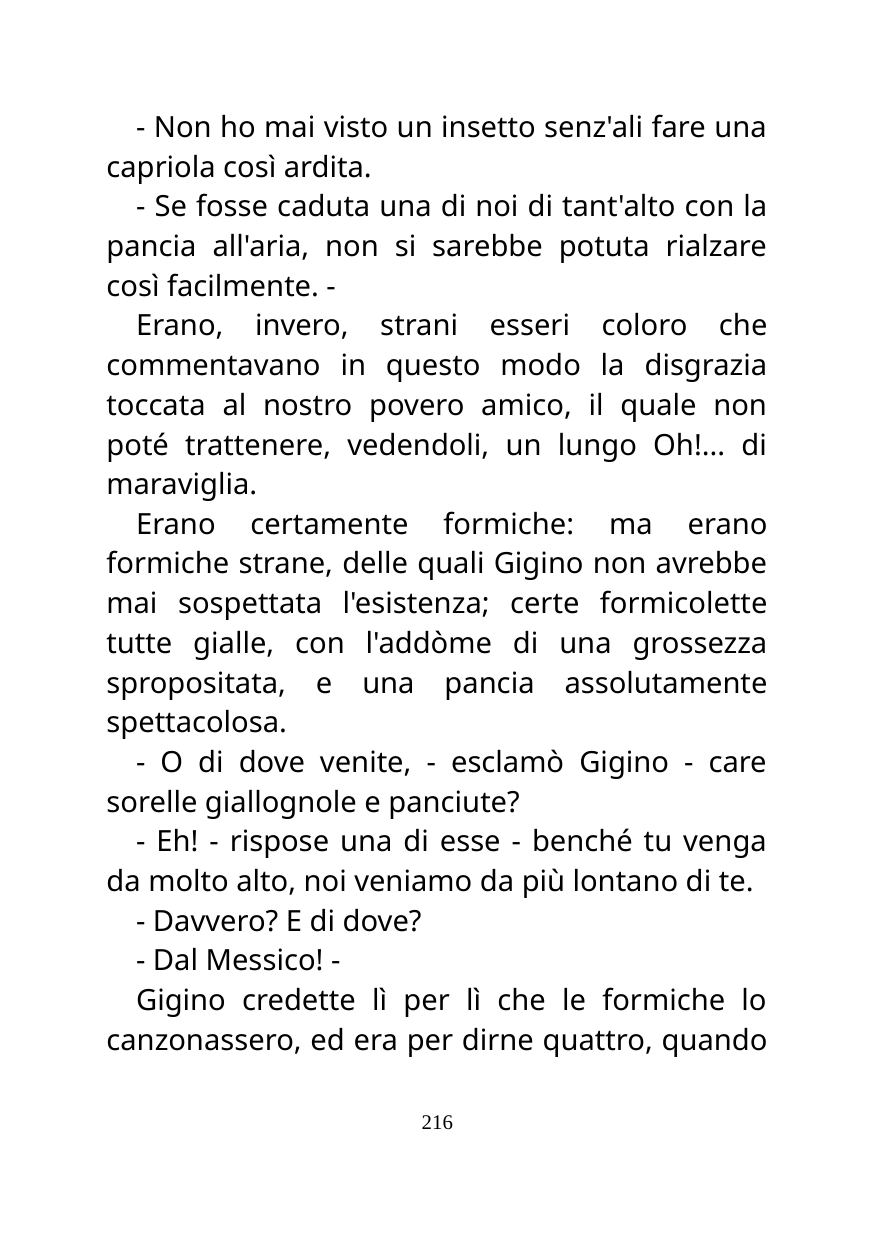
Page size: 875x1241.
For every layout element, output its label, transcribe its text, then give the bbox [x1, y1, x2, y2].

text - Non ho mai visto un insetto senz'ali fare una capriola così ardita. [106, 106, 768, 186]
text - Dal Messico! - [106, 940, 768, 979]
text - Se fosse caduta una di noi di tant'alto con la pancia all'aria, non si sarebbe potuta rialzare così facilmente. - [106, 186, 768, 305]
text - Eh! - rispose una di esse - benché tu venga da molto alto, noi veniamo da più lontano di te. [106, 821, 768, 900]
text Erano, invero, strani esseri coloro che commentavano in questo modo la disgrazia toccata al nostro povero amico, il quale non poté trattenere, vedendoli, un lungo Oh!... di maraviglia. [106, 305, 768, 503]
text - Davvero? E di dove? [106, 900, 768, 940]
text Erano certamente formiche: ma erano formiche strane, delle quali Gigino non avrebbe mai sospettata l'esistenza; certe formicolette tutte gialle, con l'addòme di una grossezza spropositata, e una pancia assolutamente spettacolosa. [106, 503, 768, 741]
text Gigino credette lì per lì che le formiche lo canzonassero, ed era per dirne quattro, quando [106, 979, 768, 1059]
text - O di dove venite, - esclamò Gigino - care sorelle giallognole e panciute? [106, 741, 768, 821]
